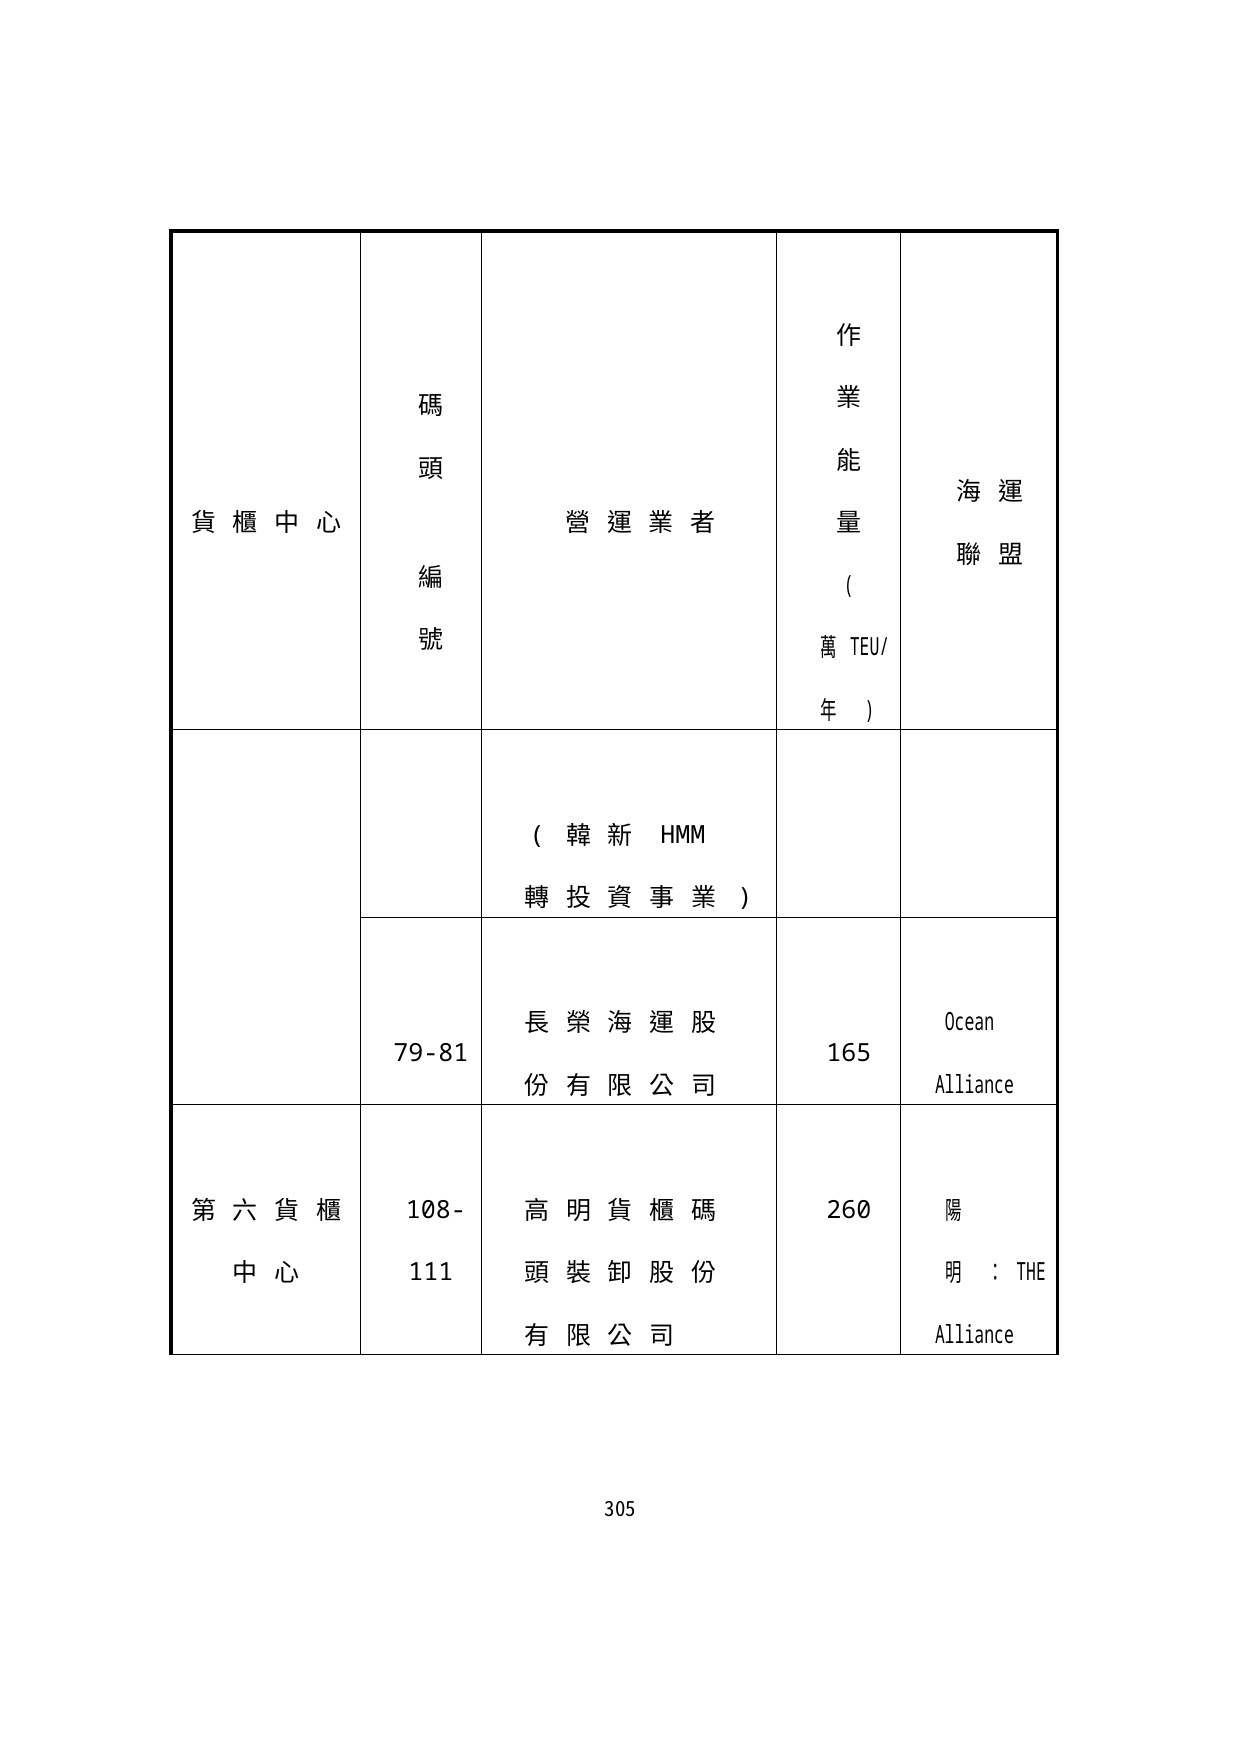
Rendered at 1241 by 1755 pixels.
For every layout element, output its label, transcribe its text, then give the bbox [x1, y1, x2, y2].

table_header 海運聯盟 [901, 233, 1056, 729]
table_cell [901, 730, 1056, 917]
table_header 作業能量 (萬TEU/年) [777, 233, 900, 729]
table_cell [777, 730, 900, 917]
table_header 碼頭 編號 [361, 233, 481, 729]
table_cell Ocean Alliance [901, 918, 1056, 1104]
table_cell 高明貨櫃碼頭裝卸股份有限公司 [482, 1105, 776, 1354]
table_cell 165 [777, 918, 900, 1104]
table_cell (韓新HMM轉投資事業) [482, 730, 776, 917]
table_cell 108-111 [361, 1105, 481, 1354]
table_cell 第六貨櫃中心 [173, 1105, 360, 1354]
table_cell 長榮海運股份有限公司 [482, 918, 776, 1104]
table_cell 260 [777, 1105, 900, 1354]
table_cell [173, 730, 360, 1104]
table_cell [361, 730, 481, 917]
table_cell 陽明：THE Alliance [901, 1105, 1056, 1354]
table_header 營運業者 [482, 233, 776, 729]
table_header 貨櫃中心 [173, 233, 360, 729]
table_cell 79-81 [361, 918, 481, 1104]
